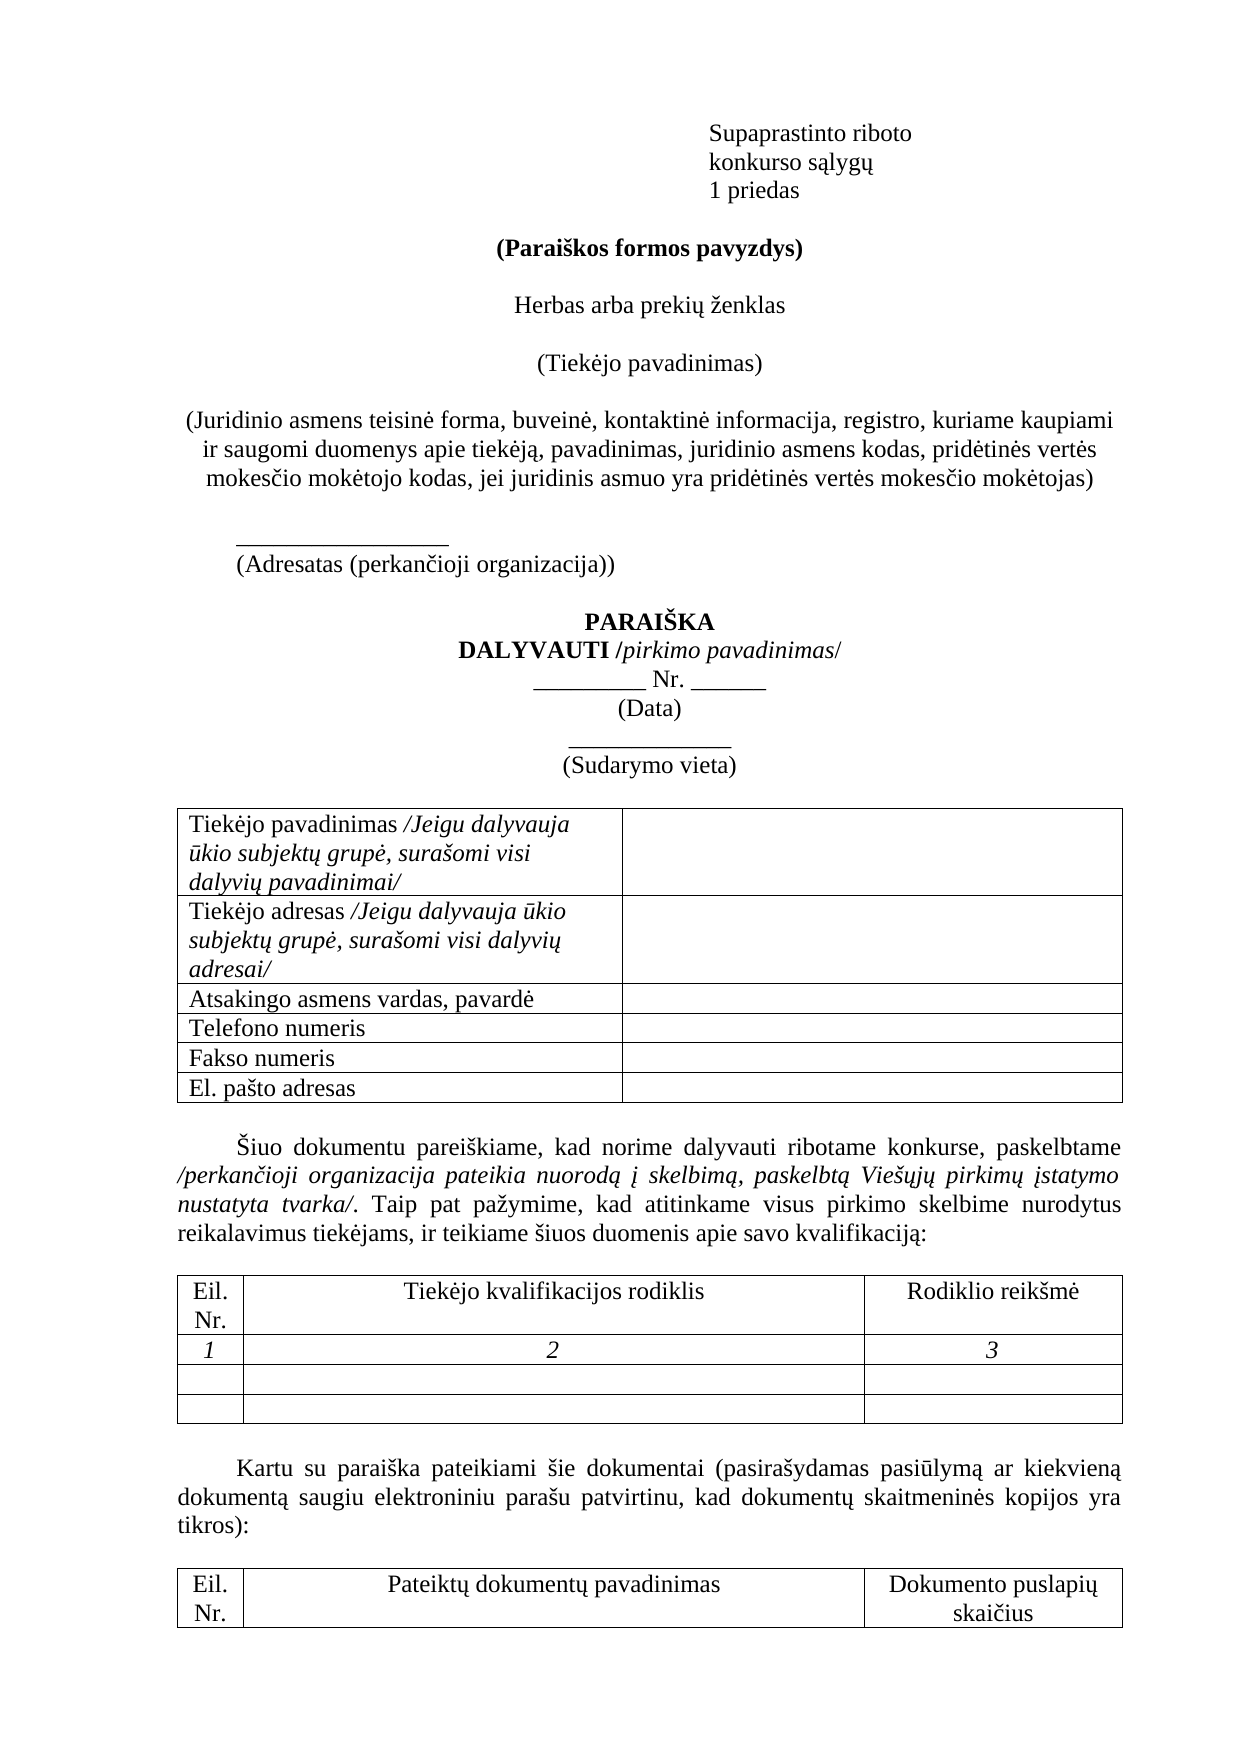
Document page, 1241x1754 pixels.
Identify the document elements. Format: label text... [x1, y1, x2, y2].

table_cell [623, 1073, 1122, 1102]
table_cell Telefono numeris [178, 1014, 622, 1042]
text _________ Nr. ______ [177, 664, 1122, 693]
text 1 priedas [709, 176, 1122, 204]
text DALYVAUTI /pirkimo pavadinimas/ [177, 636, 1122, 664]
text Šiuo dokumentu pareiškiame, kad norime dalyvauti ribotame konkurse, paskelbtame /perkančioji organizacija pateikia nuorodą į skelbimą, paskelbtą Viešųjų pirkimų įstatymo nustatyta tvarka/. Taip pat pažymime, kad atitinkame visus pirkimo skelbime nurodytus reikalavimus tiekėjams, ir teikiame šiuos duomenis apie savo kvalifikaciją: [177, 1132, 1122, 1247]
table_cell [178, 1365, 243, 1393]
text _________________ [177, 521, 1122, 549]
table_header Rodiklio reikšmė [865, 1276, 1122, 1334]
table_header Eil.Nr. [178, 1276, 243, 1334]
table_cell 1 [178, 1335, 243, 1364]
text (Tiekėjo pavadinimas) [177, 348, 1122, 377]
table_cell [244, 1365, 864, 1393]
text Herbas arba prekių ženklas [177, 291, 1122, 319]
table_header Tiekėjo pavadinimas /Jeigu dalyvauja ūkio subjektų grupė, surašomi visi dalyvių pavadinimai/ [178, 809, 622, 895]
text konkurso sąlygų [709, 147, 1122, 176]
table_cell [865, 1395, 1122, 1423]
text Kartu su paraiška pateikiami šie dokumentai (pasirašydamas pasiūlymą ar kiekvieną dokumentą saugiu elektroniniu parašu patvirtinu, kad dokumentų skaitmeninės kopijos yra tikros): [177, 1453, 1122, 1539]
table_header Pateiktų dokumentų pavadinimas [244, 1569, 864, 1627]
table_header Tiekėjo kvalifikacijos rodiklis [244, 1276, 864, 1334]
table_header Eil.Nr. [178, 1569, 243, 1627]
table_cell [178, 1395, 243, 1423]
text (Adresatas (perkančioji organizacija)) [177, 549, 1122, 578]
table_header Dokumento puslapių skaičius [865, 1569, 1122, 1627]
table_cell 2 [244, 1335, 864, 1364]
text (Juridinio asmens teisinė forma, buveinė, kontaktinė informacija, registro, kuriame kaupiami ir saugomi duomenys apie tiekėją, pavadinimas, juridinio asmens kodas, pridėtinės vertės mokesčio mokėtojo kodas, jei juridinis asmuo yra pridėtinės vertės mokesčio mokėtojas) [177, 406, 1122, 492]
table_cell [865, 1365, 1122, 1393]
table_cell Tiekėjo adresas /Jeigu dalyvauja ūkio subjektų grupė, surašomi visi dalyvių adresai/ [178, 896, 622, 983]
table_cell [623, 1043, 1122, 1072]
text (Sudarymo vieta) [177, 751, 1122, 779]
table_cell Fakso numeris [178, 1043, 622, 1072]
text (Data) [177, 693, 1122, 722]
table_header [623, 809, 1122, 895]
text PARAIŠKA [177, 607, 1122, 636]
table_cell Atsakingo asmens vardas, pavardė [178, 984, 622, 1012]
table_cell 3 [865, 1335, 1122, 1364]
table_cell El. pašto adresas [178, 1073, 622, 1102]
text (Paraiškos formos pavyzdys) [177, 233, 1122, 262]
table_cell [623, 1014, 1122, 1042]
table_cell [623, 984, 1122, 1012]
text Supaprastinto riboto [709, 118, 1122, 147]
text _____________ [177, 722, 1122, 751]
table_cell [244, 1395, 864, 1423]
table_cell [623, 896, 1122, 983]
